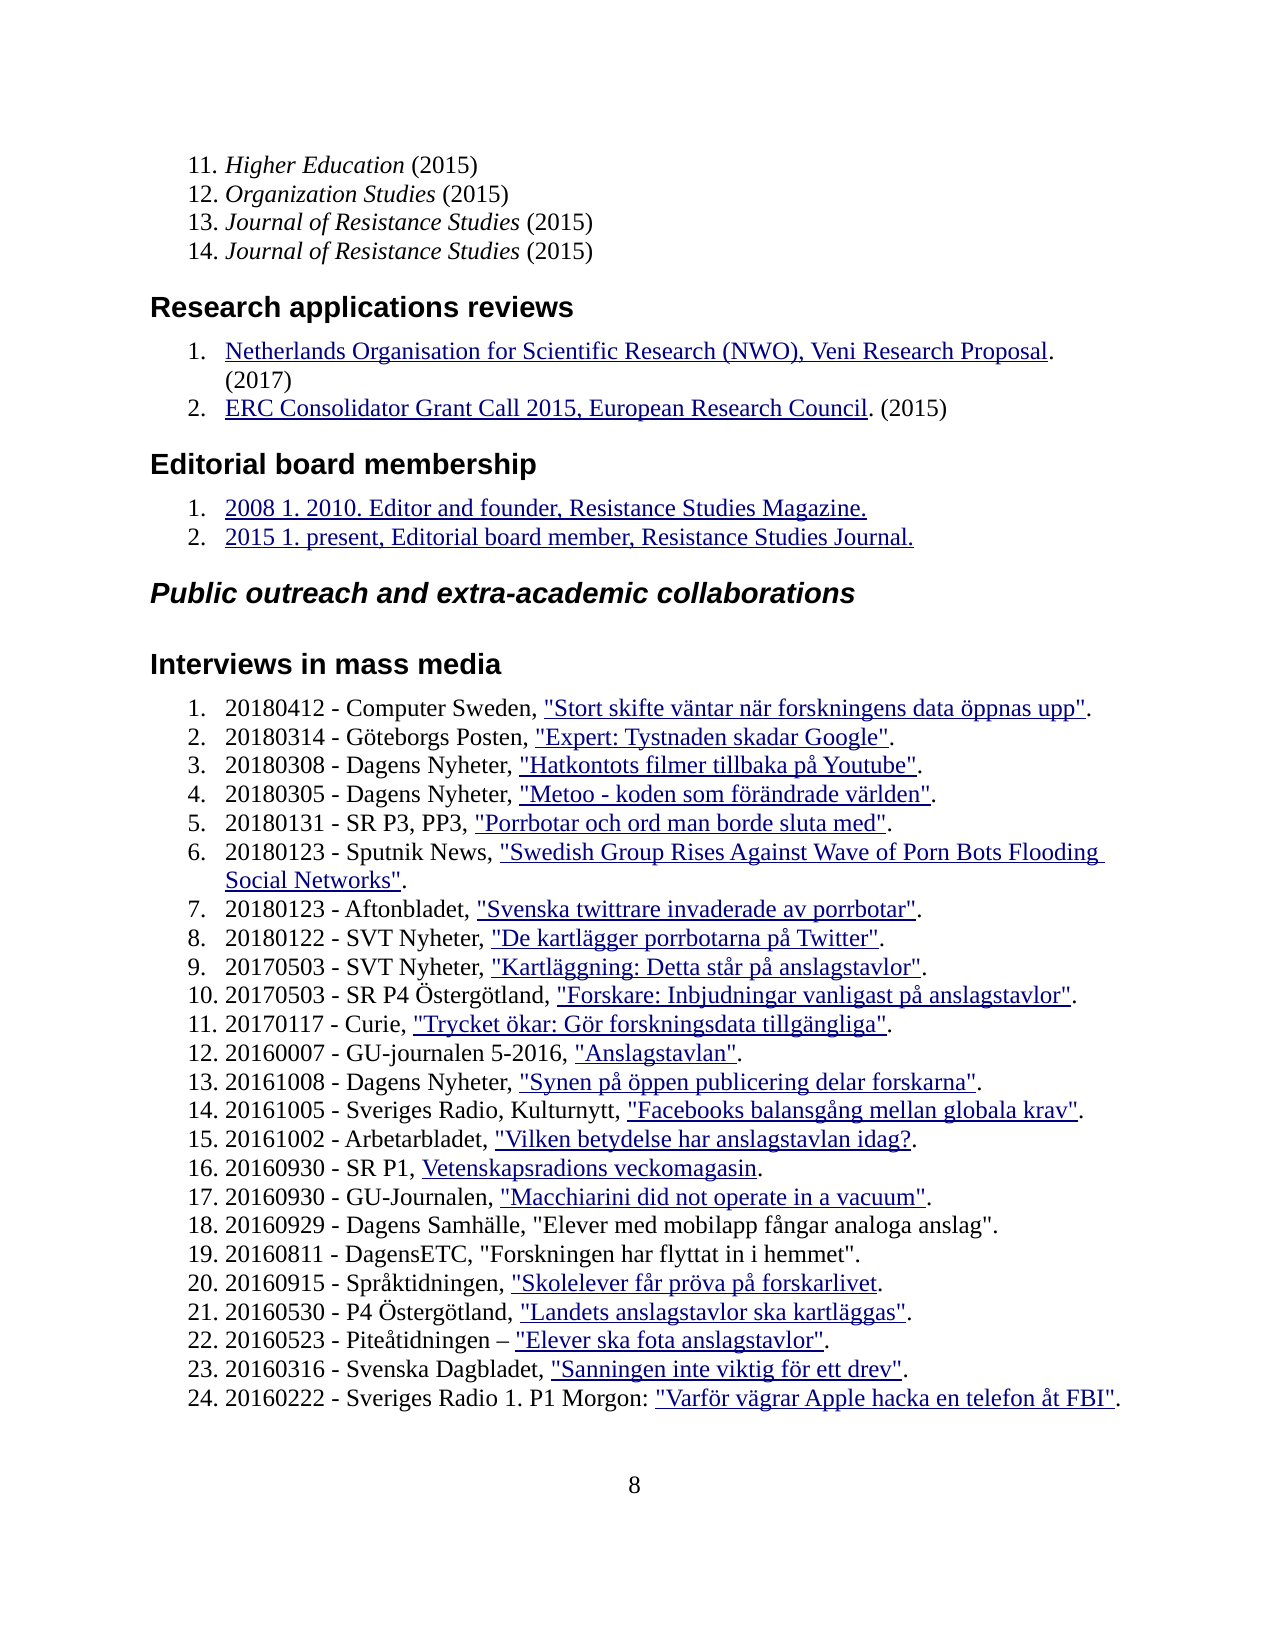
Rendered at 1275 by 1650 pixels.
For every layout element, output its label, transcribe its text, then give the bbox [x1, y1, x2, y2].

list 20160811 - DagensETC, "Forskningen har flyttat in i hemmet". [187, 1239, 1125, 1268]
list 20160915 - Språktidningen, "Skolelever får pröva på forskarlivet. [187, 1268, 1125, 1297]
list 20180314 - Göteborgs Posten, "Expert: Tystnaden skadar Google". [187, 722, 1125, 750]
list 20180123 - Aftonbladet, "Svenska twittrare invaderade av porrbotar". [187, 894, 1125, 923]
list 20170117 - Curie, "Trycket ökar: Gör forskningsdata tillgängliga". [187, 1009, 1125, 1038]
list 20180131 - SR P3, PP3, "Porrbotar och ord man borde sluta med". [187, 808, 1125, 837]
list 20160222 - Sveriges Radio 1. P1 Morgon: "Varför vägrar Apple hacka en telefon åt FBI". [187, 1383, 1125, 1412]
list 20161008 - Dagens Nyheter, "Synen på öppen publicering delar forskarna". [187, 1067, 1125, 1095]
list 20160007 - GU-journalen 5-2016, "Anslagstavlan". [187, 1038, 1125, 1067]
list 20161005 - Sveriges Radio, Kulturnytt, "Facebooks balansgång mellan globala krav". [187, 1095, 1125, 1124]
list Organization Studies (2015) [187, 179, 1125, 207]
list 20170503 - SR P4 Östergötland, "Forskare: Inbjudningar vanligast på anslagstavlor". [187, 980, 1125, 1009]
list 20160523 - Piteåtidningen – "Elever ska fota anslagstavlor". [187, 1325, 1125, 1354]
list 2015 1. present, Editorial board member, Resistance Studies Journal. [187, 522, 1125, 551]
list 20180122 - SVT Nyheter, "De kartlägger porrbotarna på Twitter". [187, 923, 1125, 952]
list 20170503 - SVT Nyheter, "Kartläggning: Detta står på anslagstavlor". [187, 952, 1125, 980]
list Journal of Resistance Studies (2015) [187, 207, 1125, 236]
list 2008 1. 2010. Editor and founder, Resistance Studies Magazine. [187, 493, 1125, 522]
list 20160316 - Svenska Dagbladet, "Sanningen inte viktig för ett drev". [187, 1354, 1125, 1383]
list 20180308 - Dagens Nyheter, "Hatkontots filmer tillbaka på Youtube". [187, 750, 1125, 779]
list 20180123 - Sputnik News, "Swedish Group Rises Against Wave of Porn Bots Flooding Social Networks". [187, 837, 1125, 894]
list Netherlands Organisation for Scientific Research (NWO), Veni Research Proposal. (2017) [187, 336, 1125, 393]
list 20160930 - GU-Journalen, "Macchiarini did not operate in a vacuum". [187, 1182, 1125, 1210]
list 20180305 - Dagens Nyheter, "Metoo - koden som förändrade världen". [187, 779, 1125, 808]
list Higher Education (2015) [187, 150, 1125, 179]
list 20180412 - Computer Sweden, "Stort skifte väntar när forskningens data öppnas upp". [187, 693, 1125, 722]
subtitle Editorial board membership [150, 447, 1125, 481]
list Journal of Resistance Studies (2015) [187, 236, 1125, 265]
subtitle Interviews in mass media [150, 647, 1125, 680]
list 20160530 - P4 Östergötland, "Landets anslagstavlor ska kartläggas". [187, 1297, 1125, 1325]
subtitle Public outreach and extra-academic collaborations [150, 576, 1125, 609]
list 20161002 - Arbetarbladet, "Vilken betydelse har anslagstavlan idag?. [187, 1124, 1125, 1153]
list 20160929 - Dagens Samhälle, "Elever med mobilapp fångar analoga anslag". [187, 1210, 1125, 1239]
subtitle Research applications reviews [150, 290, 1125, 323]
list ERC Consolidator Grant Call 2015, European Research Council. (2015) [187, 393, 1125, 422]
list 20160930 - SR P1, Vetenskapsradions veckomagasin. [187, 1153, 1125, 1182]
